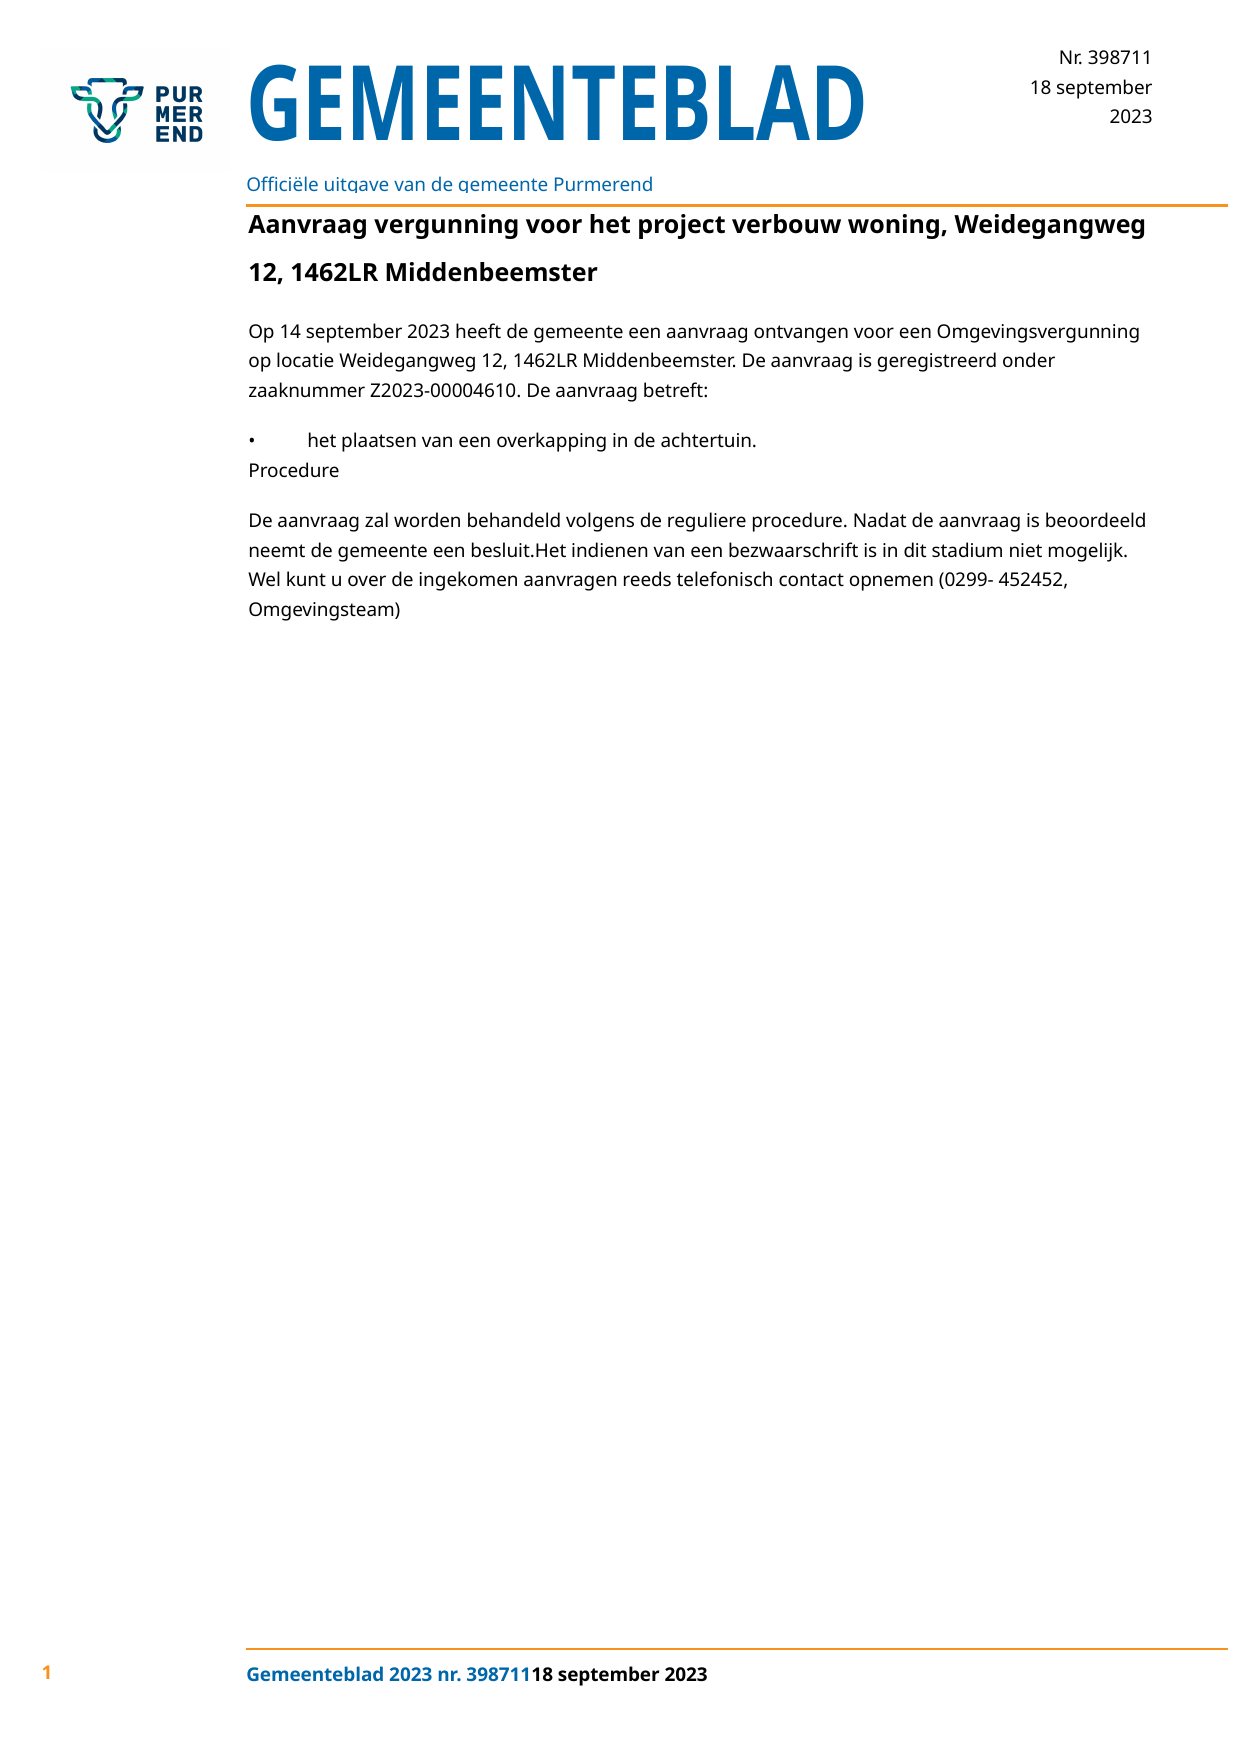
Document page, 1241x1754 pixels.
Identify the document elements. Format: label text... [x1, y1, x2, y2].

text De aanvraag zal worden behandeld volgens de reguliere procedure. Nadat de aanvraag is beoordeeld neemt de gemeente een besluit.Het indienen van een bezwaarschrift is in dit stadium niet mogelijk. Wel kunt u over de ingekomen aanvragen reeds telefonisch contact opnemen (0299- 452452, Omgevingsteam) [248, 507, 1152, 622]
text Aanvraag vergunning voor het project verbouw woning, Weidegangweg 12, 1462LR Middenbeemster [248, 207, 1152, 288]
list het plaatsen van een overkapping in de achtertuin. [248, 427, 1152, 453]
text Op 14 september 2023 heeft de gemeente een aanvraag ontvangen voor een Omgevingsvergunning op locatie Weidegangweg 12, 1462LR Middenbeemster. De aanvraag is geregistreerd onder zaaknummer Z2023-00004610. De aanvraag betreft: [248, 318, 1152, 403]
picture [41, 47, 231, 172]
text Procedure [248, 457, 1152, 483]
